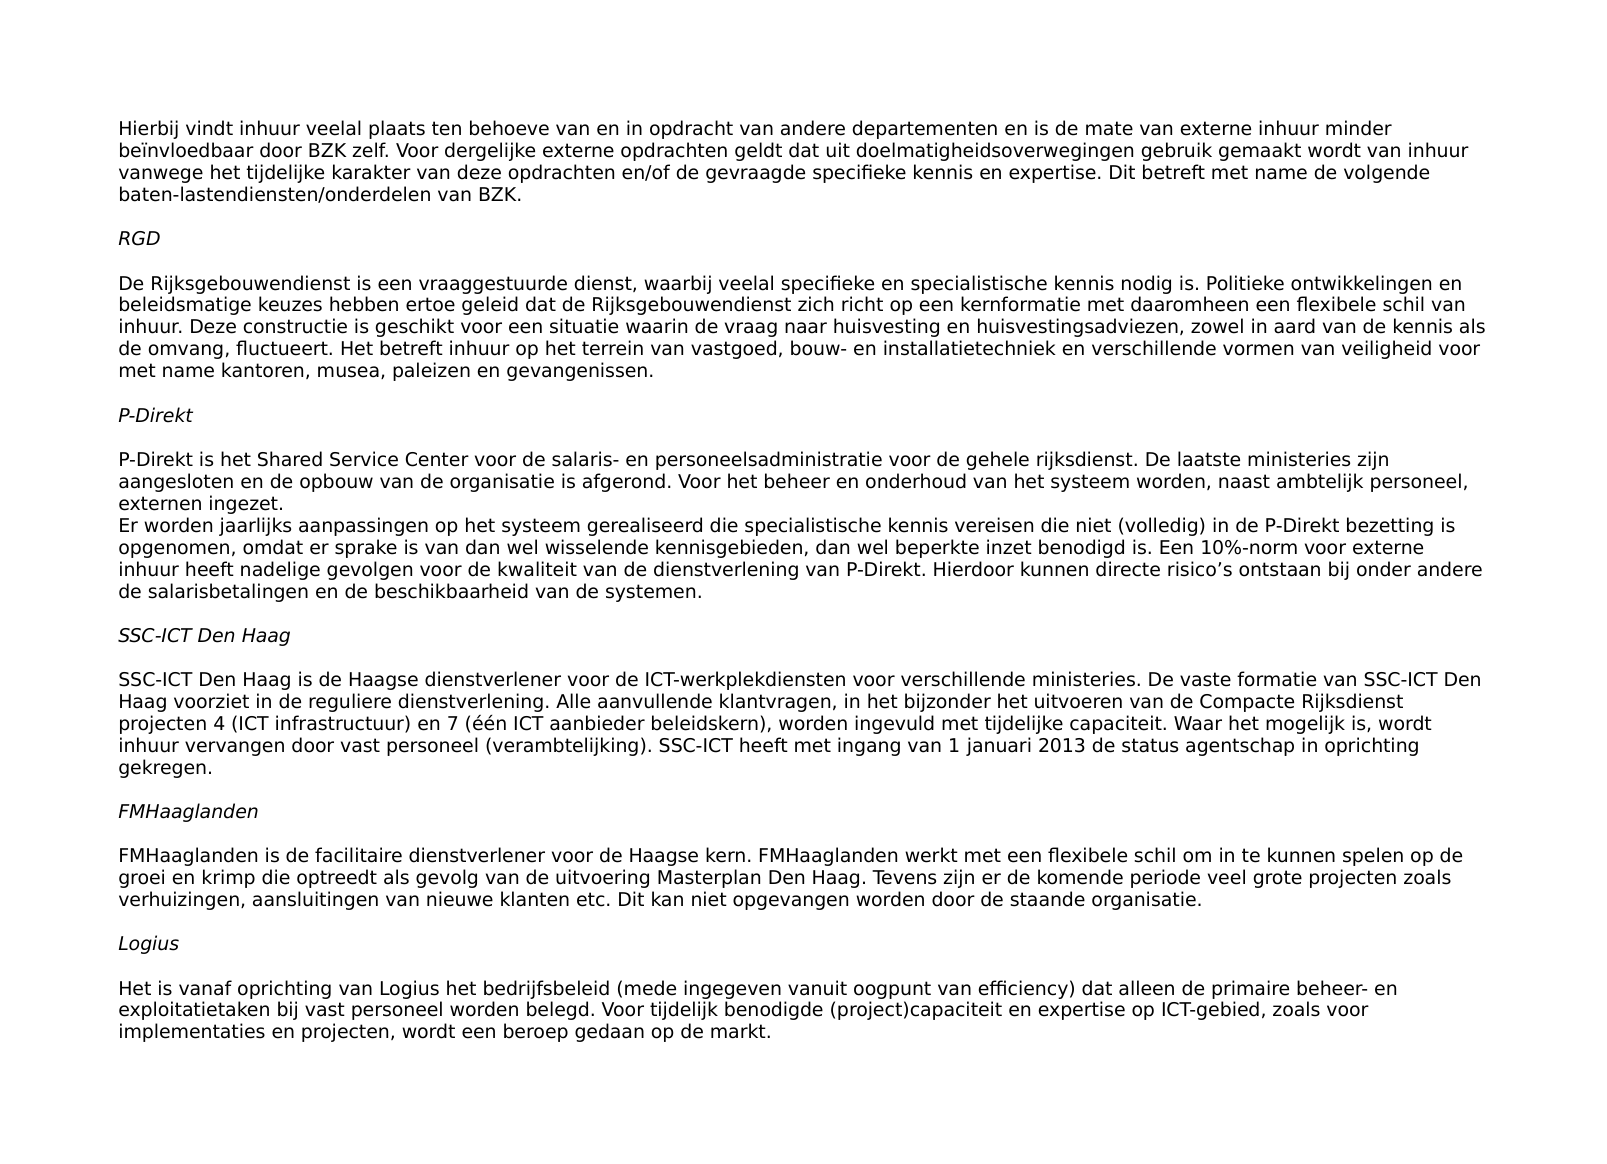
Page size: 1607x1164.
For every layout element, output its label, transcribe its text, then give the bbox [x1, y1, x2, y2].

text SSC-ICT Den Haag is de Haagse dienstverlener voor de ICT-werkplekdiensten voor verschillende ministeries. De vaste formatie van SSC-ICT Den Haag voorziet in de reguliere dienstverlening. Alle aanvullende klantvragen, in het bijzonder het uitvoeren van de Compacte Rijksdienst projecten 4 (ICT infrastructuur) en 7 (één ICT aanbieder beleidskern), worden ingevuld met tijdelijke capaciteit. Waar het mogelijk is, wordt inhuur vervangen door vast personeel (verambtelijking). SSC-ICT heeft met ingang van 1 januari 2013 de status agentschap in oprichting gekregen. [118, 669, 1488, 779]
text FMHaaglanden is de facilitaire dienstverlener voor de Haagse kern. FMHaaglanden werkt met een flexibele schil om in te kunnen spelen op de groei en krimp die optreedt als gevolg van de uitvoering Masterplan Den Haag. Tevens zijn er de komende periode veel grote projecten zoals verhuizingen, aansluitingen van nieuwe klanten etc. Dit kan niet opgevangen worden door de staande organisatie. [118, 845, 1488, 911]
subtitle RGD [118, 228, 1488, 250]
text De Rijksgebouwendienst is een vraaggestuurde dienst, waarbij veelal specifieke en specialistische kennis nodig is. Politieke ontwikkelingen en beleidsmatige keuzes hebben ertoe geleid dat de Rijksgebouwendienst zich richt op een kernformatie met daaromheen een flexibele schil van inhuur. Deze constructie is geschikt voor een situatie waarin de vraag naar huisvesting en huisvestingsadviezen, zowel in aard van de kennis als de omvang, fluctueert. Het betreft inhuur op het terrein van vastgoed, bouw- en installatietechniek en verschillende vormen van veiligheid voor met name kantoren, musea, paleizen en gevangenissen. [118, 272, 1488, 382]
text Er worden jaarlijks aanpassingen op het systeem gerealiseerd die specialistische kennis vereisen die niet (volledig) in de P-Direkt bezetting is opgenomen, omdat er sprake is van dan wel wisselende kennisgebieden, dan wel beperkte inzet benodigd is. Een 10%-norm voor externe inhuur heeft nadelige gevolgen voor de kwaliteit van de dienstverlening van P-Direkt. Hierdoor kunnen directe risico’s ontstaan bij onder andere de salarisbetalingen en de beschikbaarheid van de systemen. [118, 514, 1488, 602]
subtitle FMHaaglanden [118, 801, 1488, 823]
subtitle Logius [118, 933, 1488, 955]
subtitle P-Direkt [118, 404, 1488, 426]
subtitle SSC-ICT Den Haag [118, 625, 1488, 647]
text Het is vanaf oprichting van Logius het bedrijfsbeleid (mede ingegeven vanuit oogpunt van efficiency) dat alleen de primaire beheer- en exploitatietaken bij vast personeel worden belegd. Voor tijdelijk benodigde (project)capaciteit en expertise op ICT-gebied, zoals voor implementaties en projecten, wordt een beroep gedaan op de markt. [118, 977, 1488, 1043]
text P-Direkt is het Shared Service Center voor de salaris- en personeelsadministratie voor de gehele rijksdienst. De laatste ministeries zijn aangesloten en de opbouw van de organisatie is afgerond. Voor het beheer en onderhoud van het systeem worden, naast ambtelijk personeel, externen ingezet. [118, 449, 1488, 514]
text Hierbij vindt inhuur veelal plaats ten behoeve van en in opdracht van andere departementen en is de mate van externe inhuur minder beïnvloedbaar door BZK zelf. Voor dergelijke externe opdrachten geldt dat uit doelmatigheidsoverwegingen gebruik gemaakt wordt van inhuur vanwege het tijdelijke karakter van deze opdrachten en/of de gevraagde specifieke kennis en expertise. Dit betreft met name de volgende baten-lastendiensten/onderdelen van BZK. [118, 118, 1488, 206]
